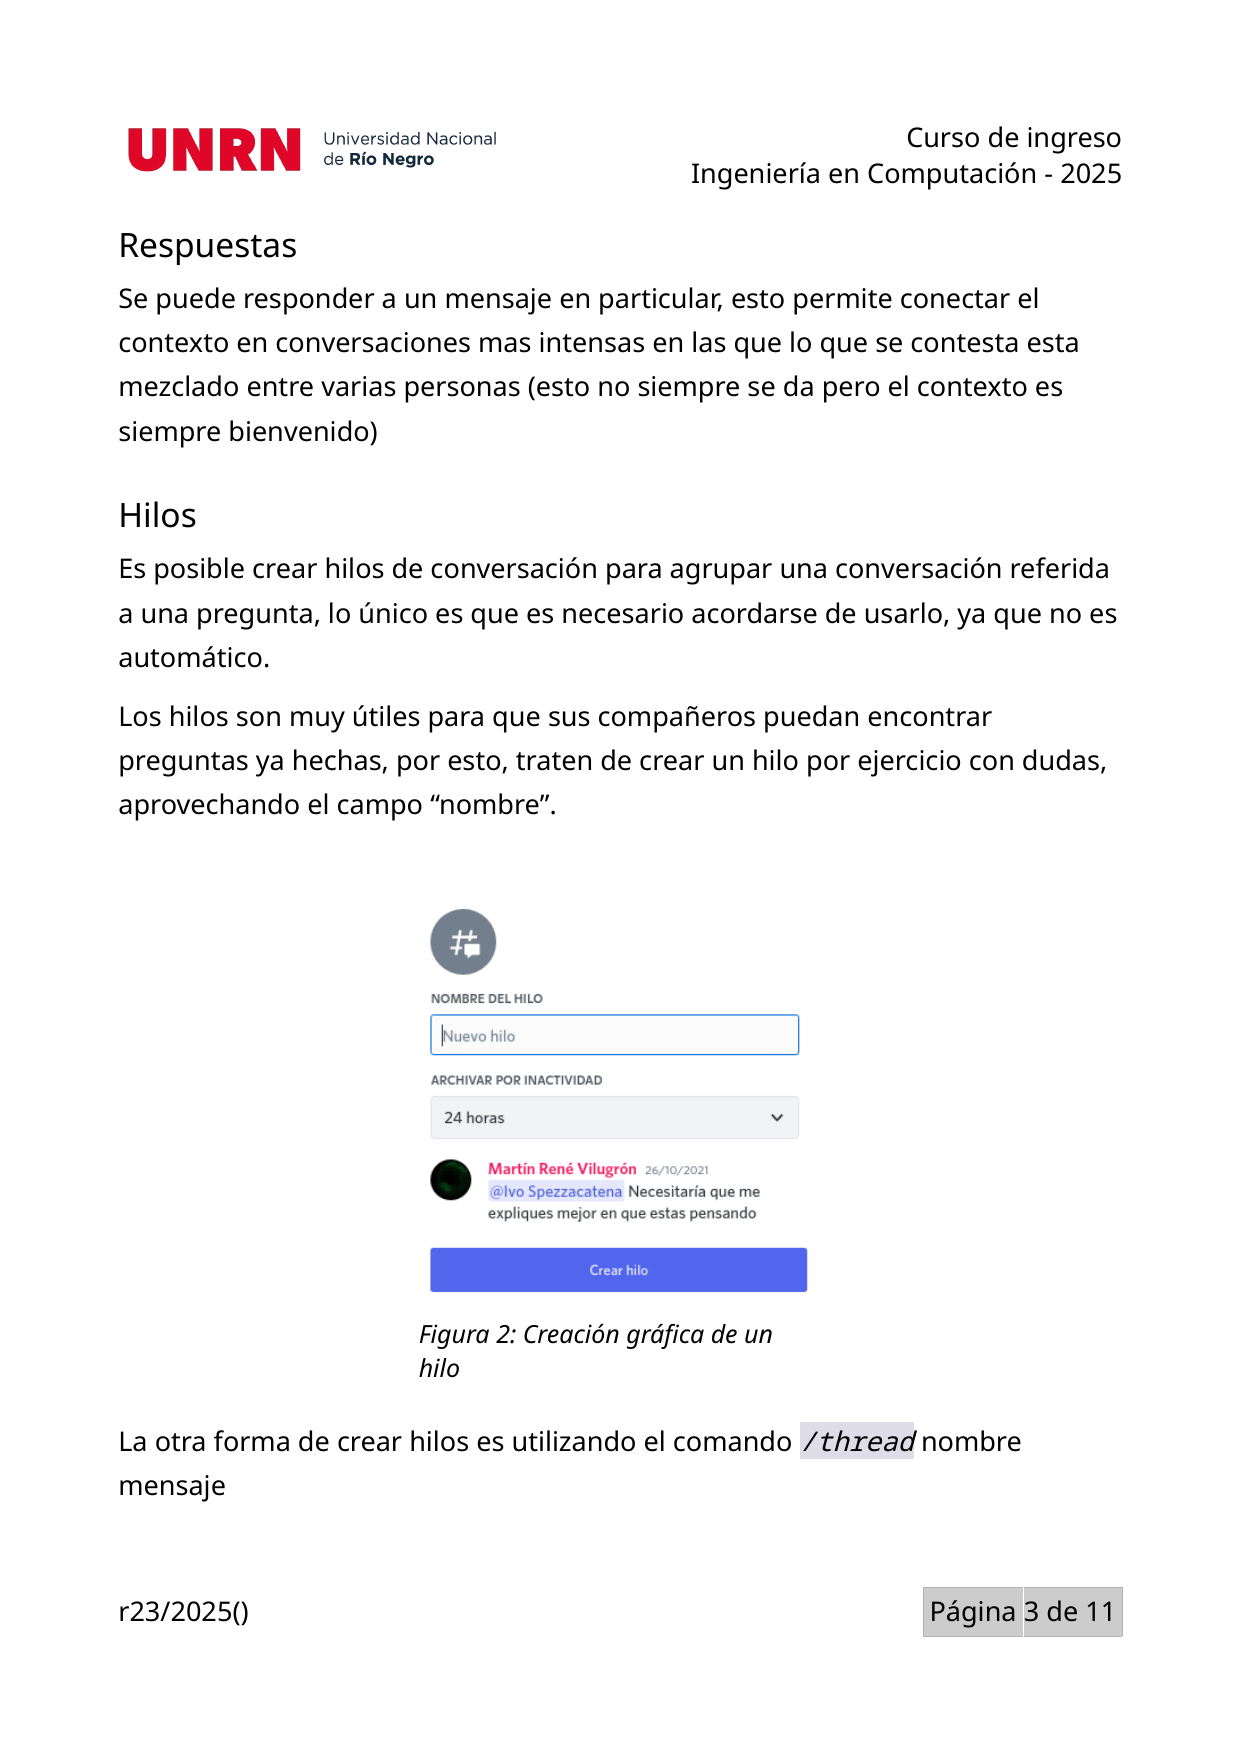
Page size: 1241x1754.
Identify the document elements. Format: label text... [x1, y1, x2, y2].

subtitle Hilos [118, 492, 1122, 537]
picture [418, 886, 822, 1317]
text Se puede responder a un mensaje en particular, esto permite conectar el contexto en conversaciones mas intensas en las que lo que se contesta esta mezclado entre varias personas (esto no siempre se da pero el contexto es siempre bienvenido) [118, 279, 1122, 449]
text Los hilos son muy útiles para que sus compañeros puedan encontrar preguntas ya hechas, por esto, traten de crear un hilo por ejercicio con dudas, aprovechando el campo “nombre”. [118, 697, 1122, 822]
text Es posible crear hilos de conversación para agrupar una conversación referida a una pregunta, lo único es que es necesario acordarse de usarlo, ya que no es automático. [118, 550, 1122, 675]
text La otra forma de crear hilos es utilizando el comando /thread nombre mensaje [118, 844, 1122, 1503]
subtitle Respuestas [118, 221, 1122, 267]
text Figura 2: Creación gráfica de un hilo [418, 1317, 822, 1385]
picture [118, 118, 505, 180]
